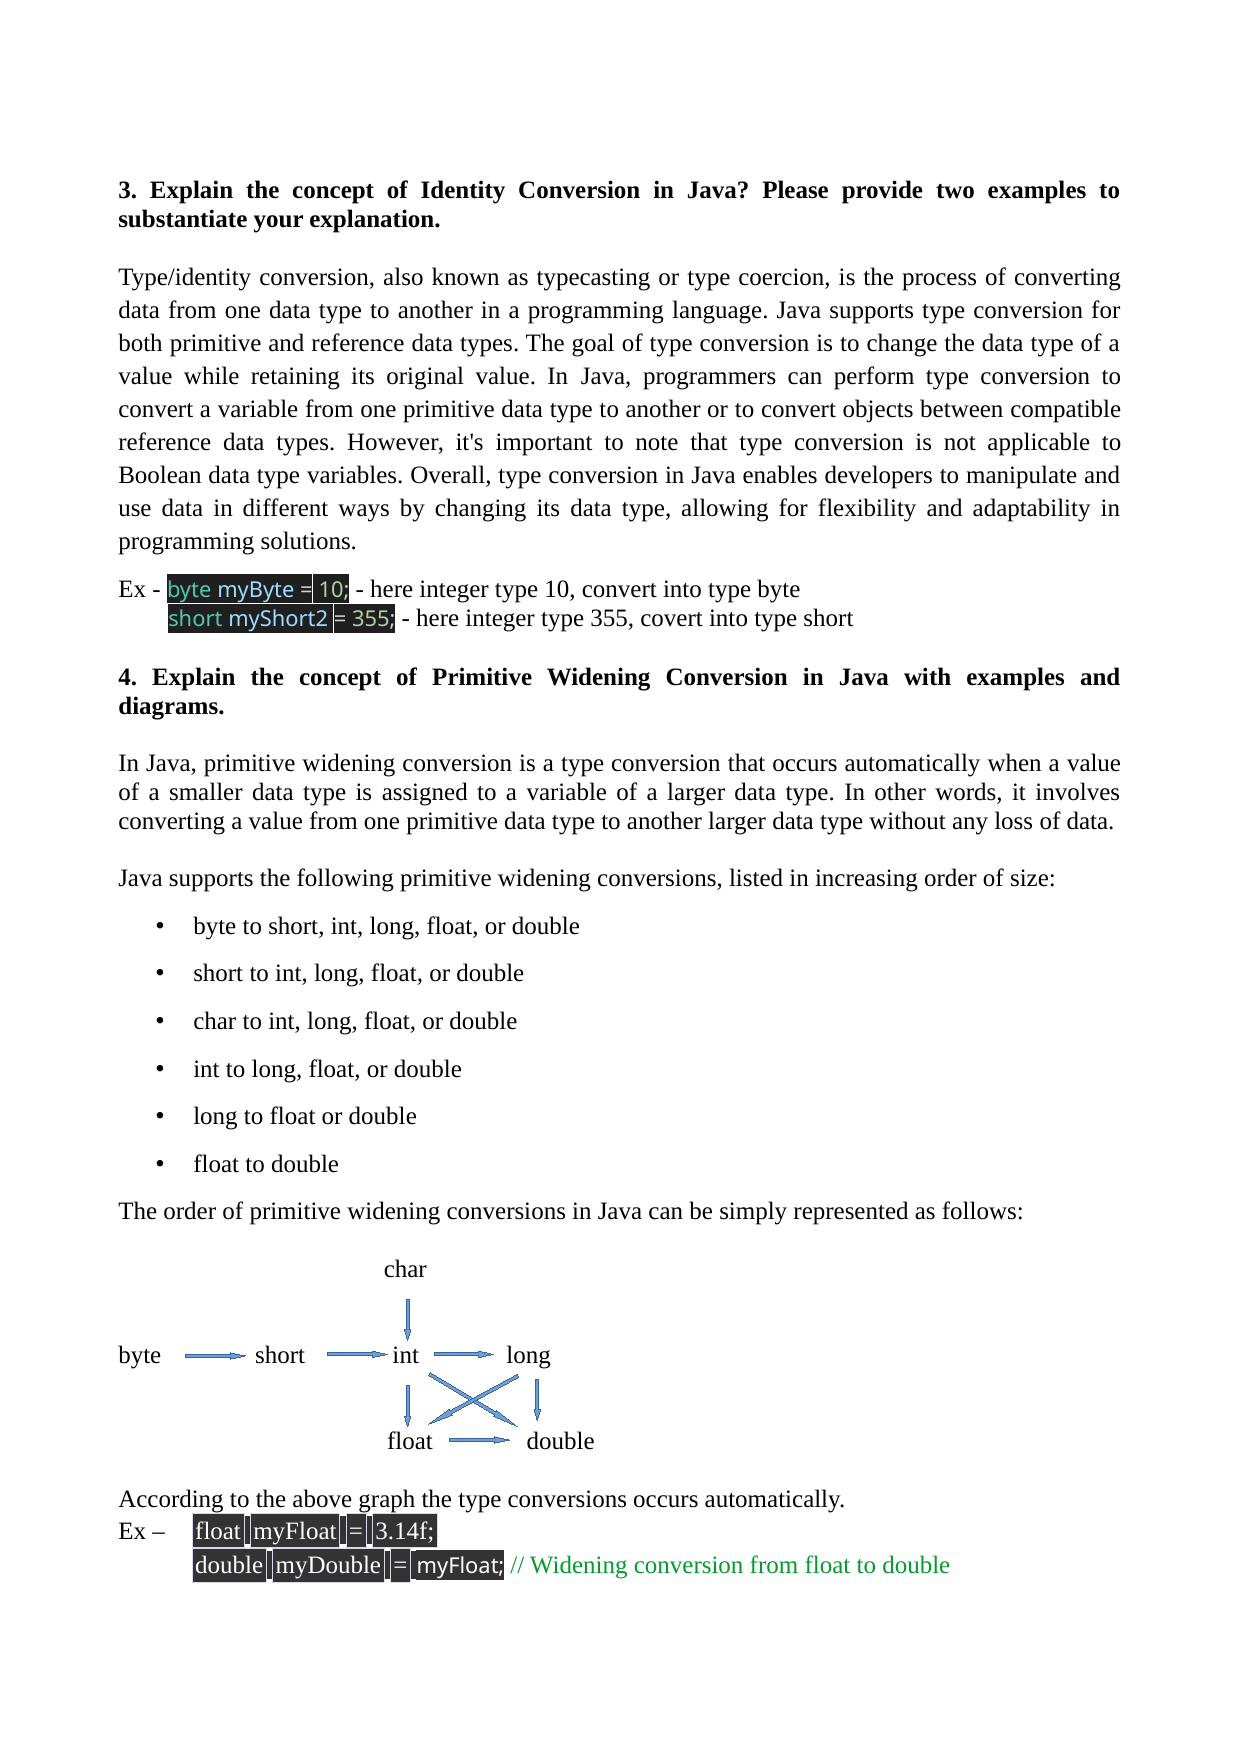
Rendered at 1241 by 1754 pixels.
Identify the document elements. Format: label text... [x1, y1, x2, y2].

text 3. Explain the concept of Identity Conversion in Java? Please provide two examples to substantiate your explanation. [118, 176, 1122, 233]
text myFloat; // Widening conversion from float to double [411, 1547, 1122, 1582]
text byte short int long [118, 1340, 1122, 1369]
text Type/identity conversion, also known as typecasting or type coercion, is the process of converting data from one data type to another in a programming language. Java supports type conversion for both primitive and reference data types. The goal of type conversion is to change the data type of a value while retaining its original value. In Java, programmers can perform type conversion to convert a variable from one primitive data type to another or to convert objects between compatible reference data types. However, it's important to note that type conversion is not applicable to Boolean data type variables. Overall, type conversion in Java enables developers to manipulate and use data in different ways by changing its data type, allowing for flexibility and adaptability in programming solutions. [118, 262, 1122, 555]
text 4. Explain the concept of Primitive Widening Conversion in Java with examples and diagrams. [118, 662, 1122, 719]
list short to int, long, float, or double [156, 958, 1122, 987]
text short myShort2 = 355; - here integer type 355, covert into type short [118, 603, 1122, 633]
list float to double [156, 1149, 1122, 1178]
text myDouble [273, 1549, 384, 1582]
text In Java, primitive widening conversion is a type conversion that occurs automatically when a value of a smaller data type is assigned to a variable of a larger data type. In other words, it involves converting a value from one primitive data type to another larger data type without any loss of data. [118, 748, 1122, 834]
list byte to short, int, long, float, or double [156, 911, 1122, 939]
list char to int, long, float, or double [156, 1006, 1122, 1035]
text 3.14f; [373, 1514, 437, 1547]
text = [347, 1514, 366, 1547]
text float double [118, 1426, 1122, 1455]
text Ex - byte myByte = 10; - here integer type 10, convert into type byte [118, 574, 1122, 603]
text = [391, 1549, 410, 1582]
text double [193, 1549, 266, 1582]
text [118, 1547, 192, 1582]
list int to long, float, or double [156, 1054, 1122, 1082]
text [438, 1513, 1122, 1547]
text According to the above graph the type conversions occurs automatically. [118, 1484, 1122, 1513]
text The order of primitive widening conversions in Java can be simply represented as follows: [118, 1196, 1122, 1225]
text myFloat [251, 1514, 339, 1547]
text Java supports the following primitive widening conversions, listed in increasing order of size: [118, 863, 1122, 892]
text float [193, 1514, 244, 1547]
text char [118, 1254, 1122, 1283]
text Ex – [118, 1513, 192, 1547]
list long to float or double [156, 1101, 1122, 1130]
